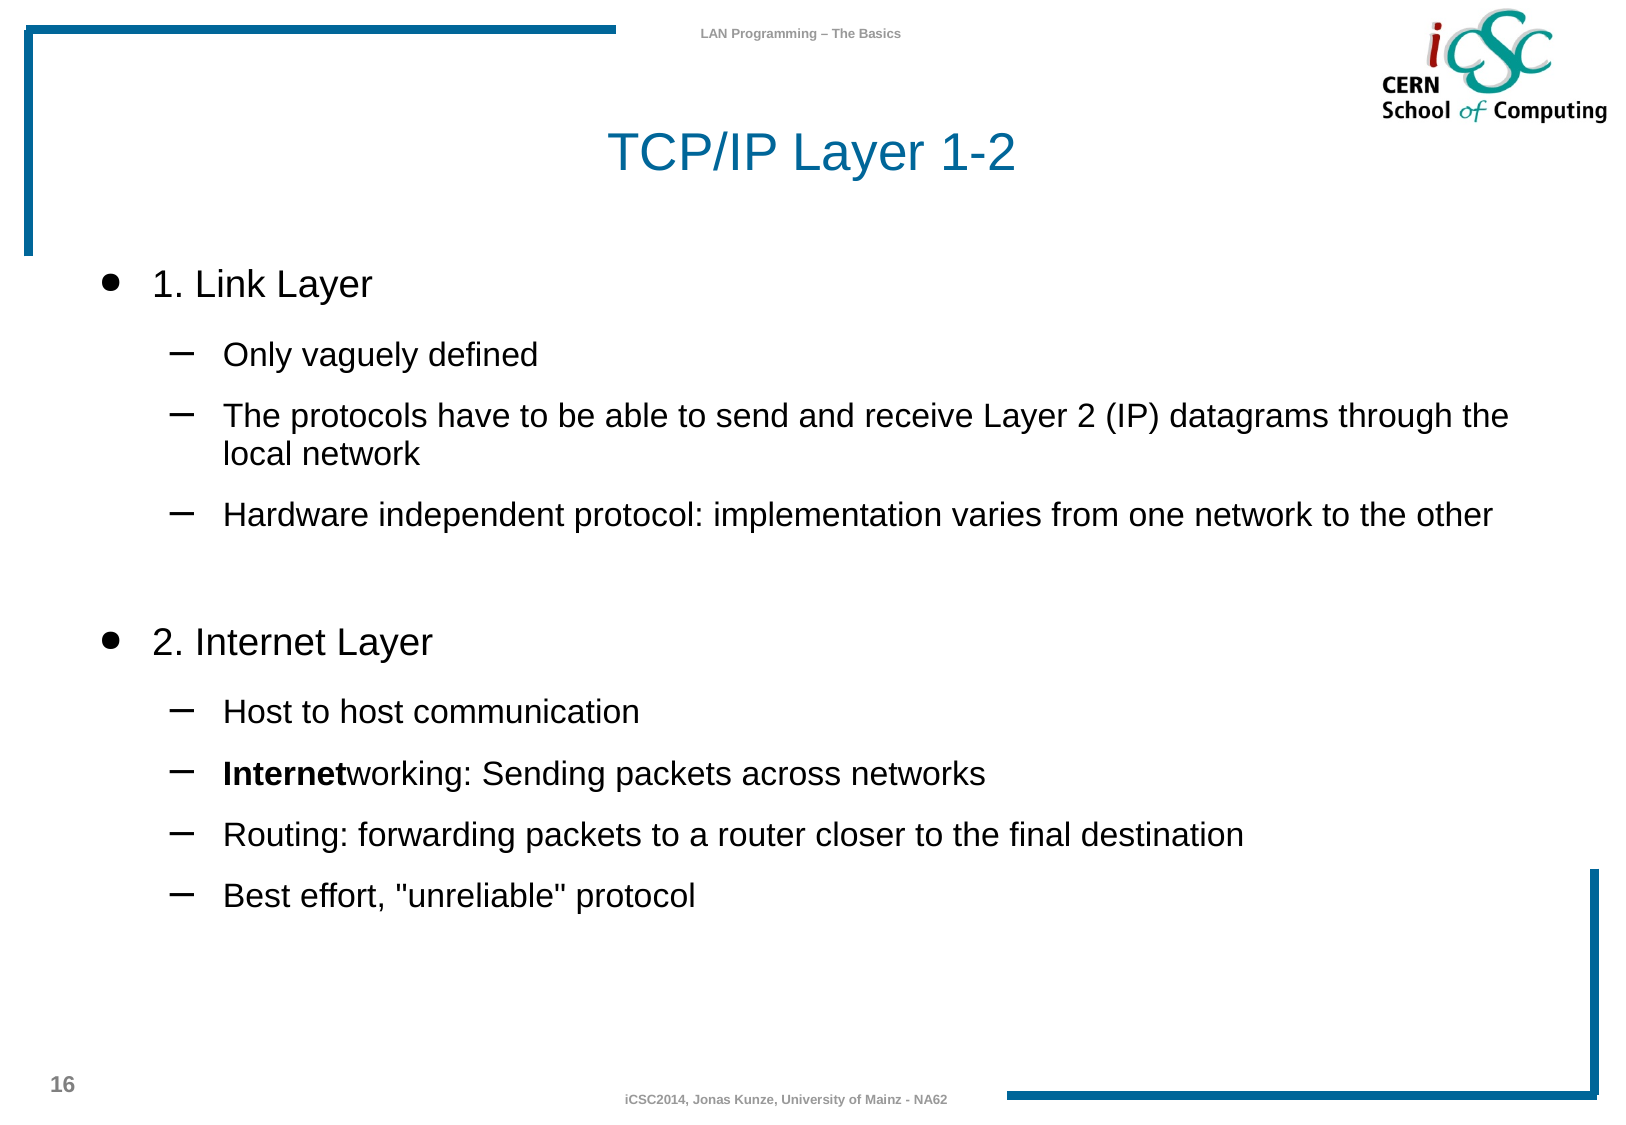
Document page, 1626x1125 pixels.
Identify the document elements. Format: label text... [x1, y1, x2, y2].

title TCP/IP Layer 1-2 [81, 44, 1544, 233]
list 1. Link Layer Only vaguely defined The protocols have to be able to send and receive Layer 2 (IP) datagrams through the local network Hardware independent protocol: implementation varies from one network to the other 2. Internet Layer Host to host communication Internetworking: Sending packets across networks Routing: forwarding packets to a router closer to the final destination Best effort, "unreliable" protocol [81, 263, 1512, 1051]
picture [1381, 8, 1608, 125]
